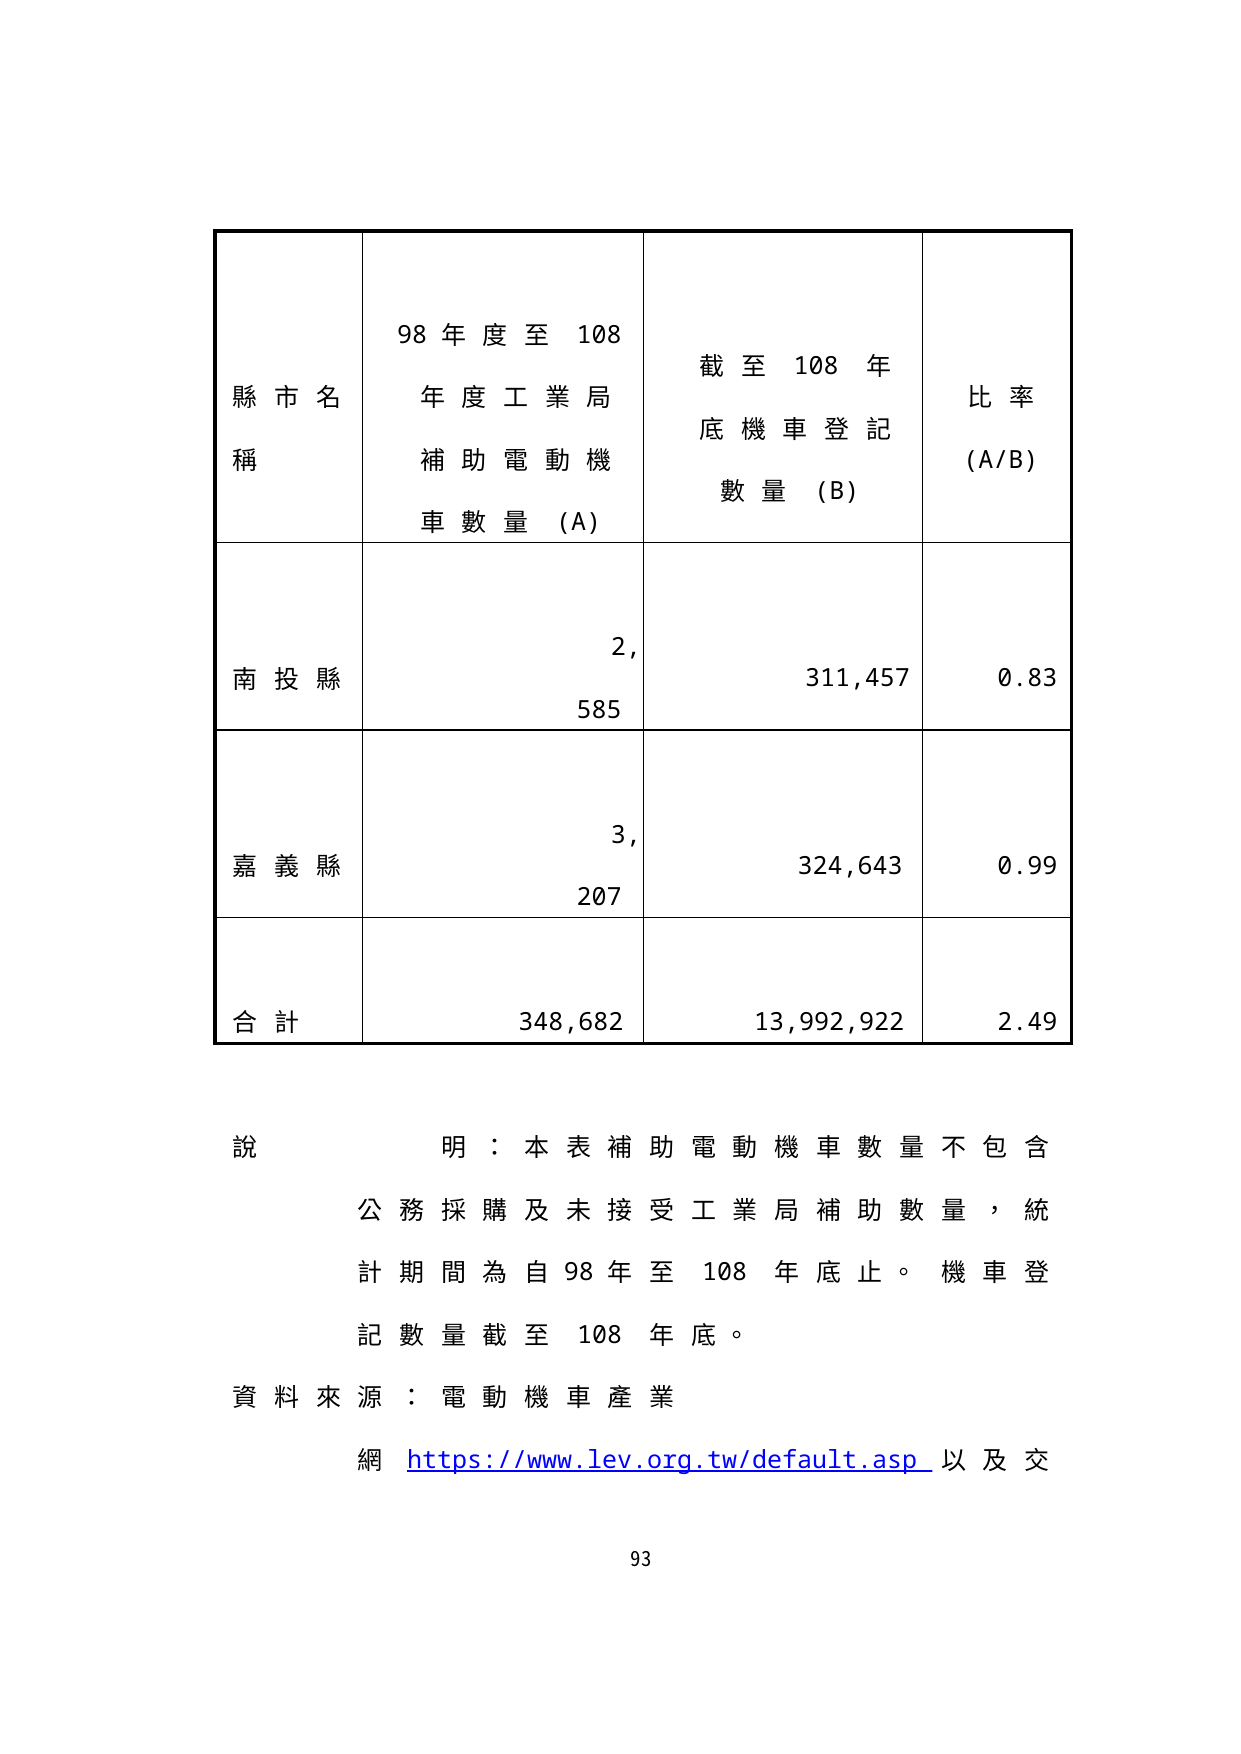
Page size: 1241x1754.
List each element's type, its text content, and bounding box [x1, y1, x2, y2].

table_header 截至108年底機車登記數量(B) [644, 233, 922, 542]
table_cell 2,585 [363, 543, 643, 729]
table_cell 3,207 [363, 731, 643, 917]
text 資料來源：電動機車產業網https://www.lev.org.tw/default.asp以及交 [183, 1354, 1058, 1479]
table_cell 0.83 [923, 543, 1070, 729]
table_header 縣市名稱 [217, 233, 362, 542]
table_cell 嘉義縣 [217, 731, 362, 917]
table_cell 13,992,922 [644, 918, 922, 1042]
text 說 明：本表補助電動機車數量不包含公務採購及未接受工業局補助數量，統計期間為自98年至108年底止。機車登記數量截至108年底。 [183, 1104, 1058, 1354]
table_cell 南投縣 [217, 543, 362, 729]
table_cell 348,682 [363, 918, 643, 1042]
table_cell 2.49 [923, 918, 1070, 1042]
table_cell 合計 [217, 918, 362, 1042]
table_header 98年度至108年度工業局補助電動機車數量(A) [363, 233, 643, 542]
table_header 比率(A/B) [923, 233, 1070, 542]
table_cell 324,643 [644, 731, 922, 917]
table_cell 311,457 [644, 543, 922, 729]
table_cell 0.99 [923, 731, 1070, 917]
